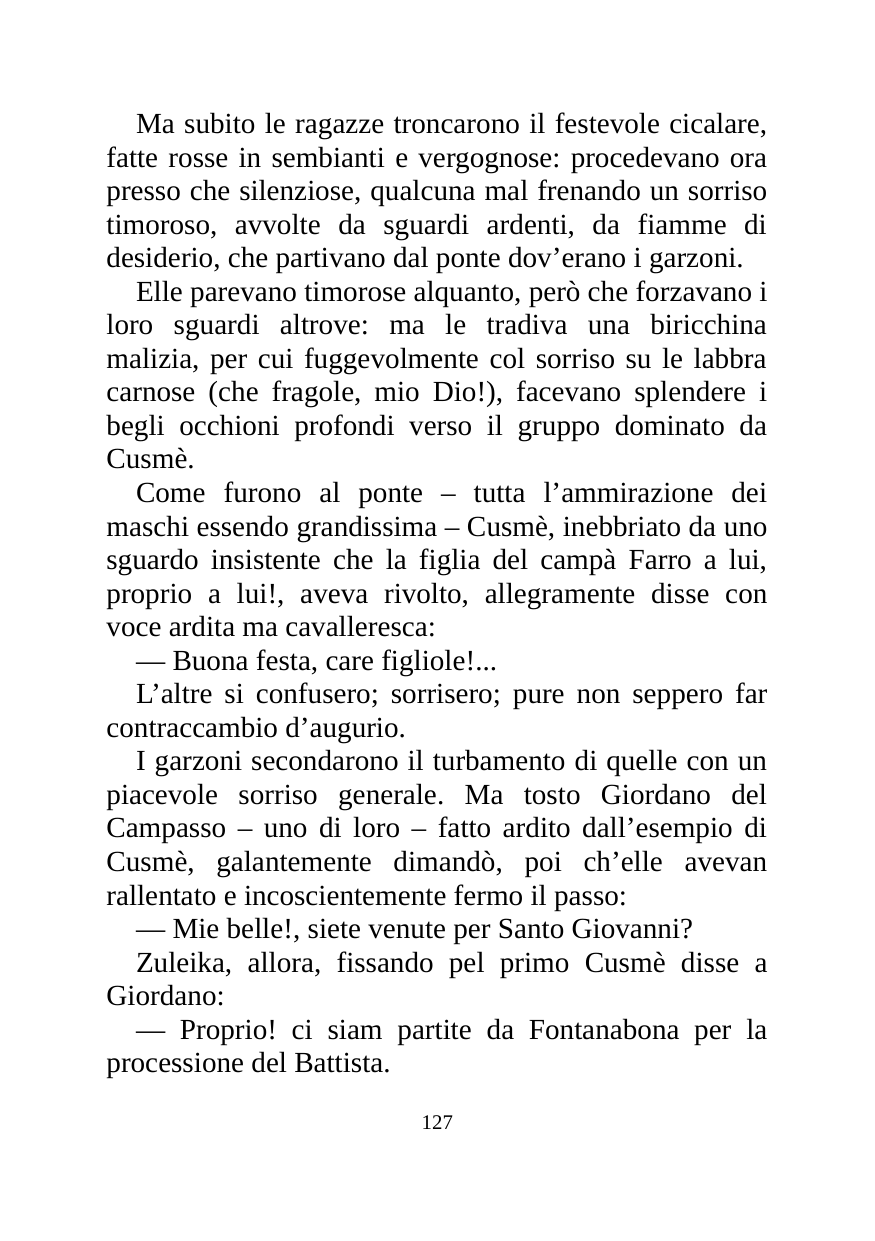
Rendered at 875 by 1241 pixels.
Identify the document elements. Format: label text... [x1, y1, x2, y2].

text Zuleika, allora, fissando pel primo Cusmè disse a Giordano: [106, 945, 768, 1012]
text Ma subito le ragazze troncarono il festevole cicalare, fatte rosse in sembianti e vergognose: procedevano ora presso che silenziose, qualcuna mal frenando un sorriso timoroso, avvolte da sguardi ardenti, da fiamme di desiderio, che partivano dal ponte dov’erano i garzoni. [106, 106, 768, 274]
text — Mie belle!, siete venute per Santo Giovanni? [106, 911, 768, 945]
text L’altre si confusero; sorrisero; pure non seppero far contraccambio d’augurio. [106, 676, 768, 743]
text Come furono al ponte – tutta l’ammirazione dei maschi essendo grandissima – Cusmè, inebbriato da uno sguardo insistente che la figlia del campà Farro a lui, proprio a lui!, aveva rivolto, allegramente disse con voce ardita ma cavalleresca: [106, 475, 768, 643]
text I garzoni secondarono il turbamento di quelle con un piacevole sorriso generale. Ma tosto Giordano del Campasso – uno di loro – fatto ardito dall’esempio di Cusmè, galantemente dimandò, poi ch’elle avevan rallentato e incoscientemente fermo il passo: [106, 743, 768, 911]
text Elle parevano timorose alquanto, però che forzavano i loro sguardi altrove: ma le tradiva una biricchina malizia, per cui fuggevolmente col sorriso su le labbra carnose (che fragole, mio Dio!), facevano splendere i begli occhioni profondi verso il gruppo dominato da Cusmè. [106, 274, 768, 475]
text — Proprio! ci siam partite da Fontanabona per la processione del Battista. [106, 1012, 768, 1079]
text — Buona festa, care figliole!... [106, 643, 768, 676]
